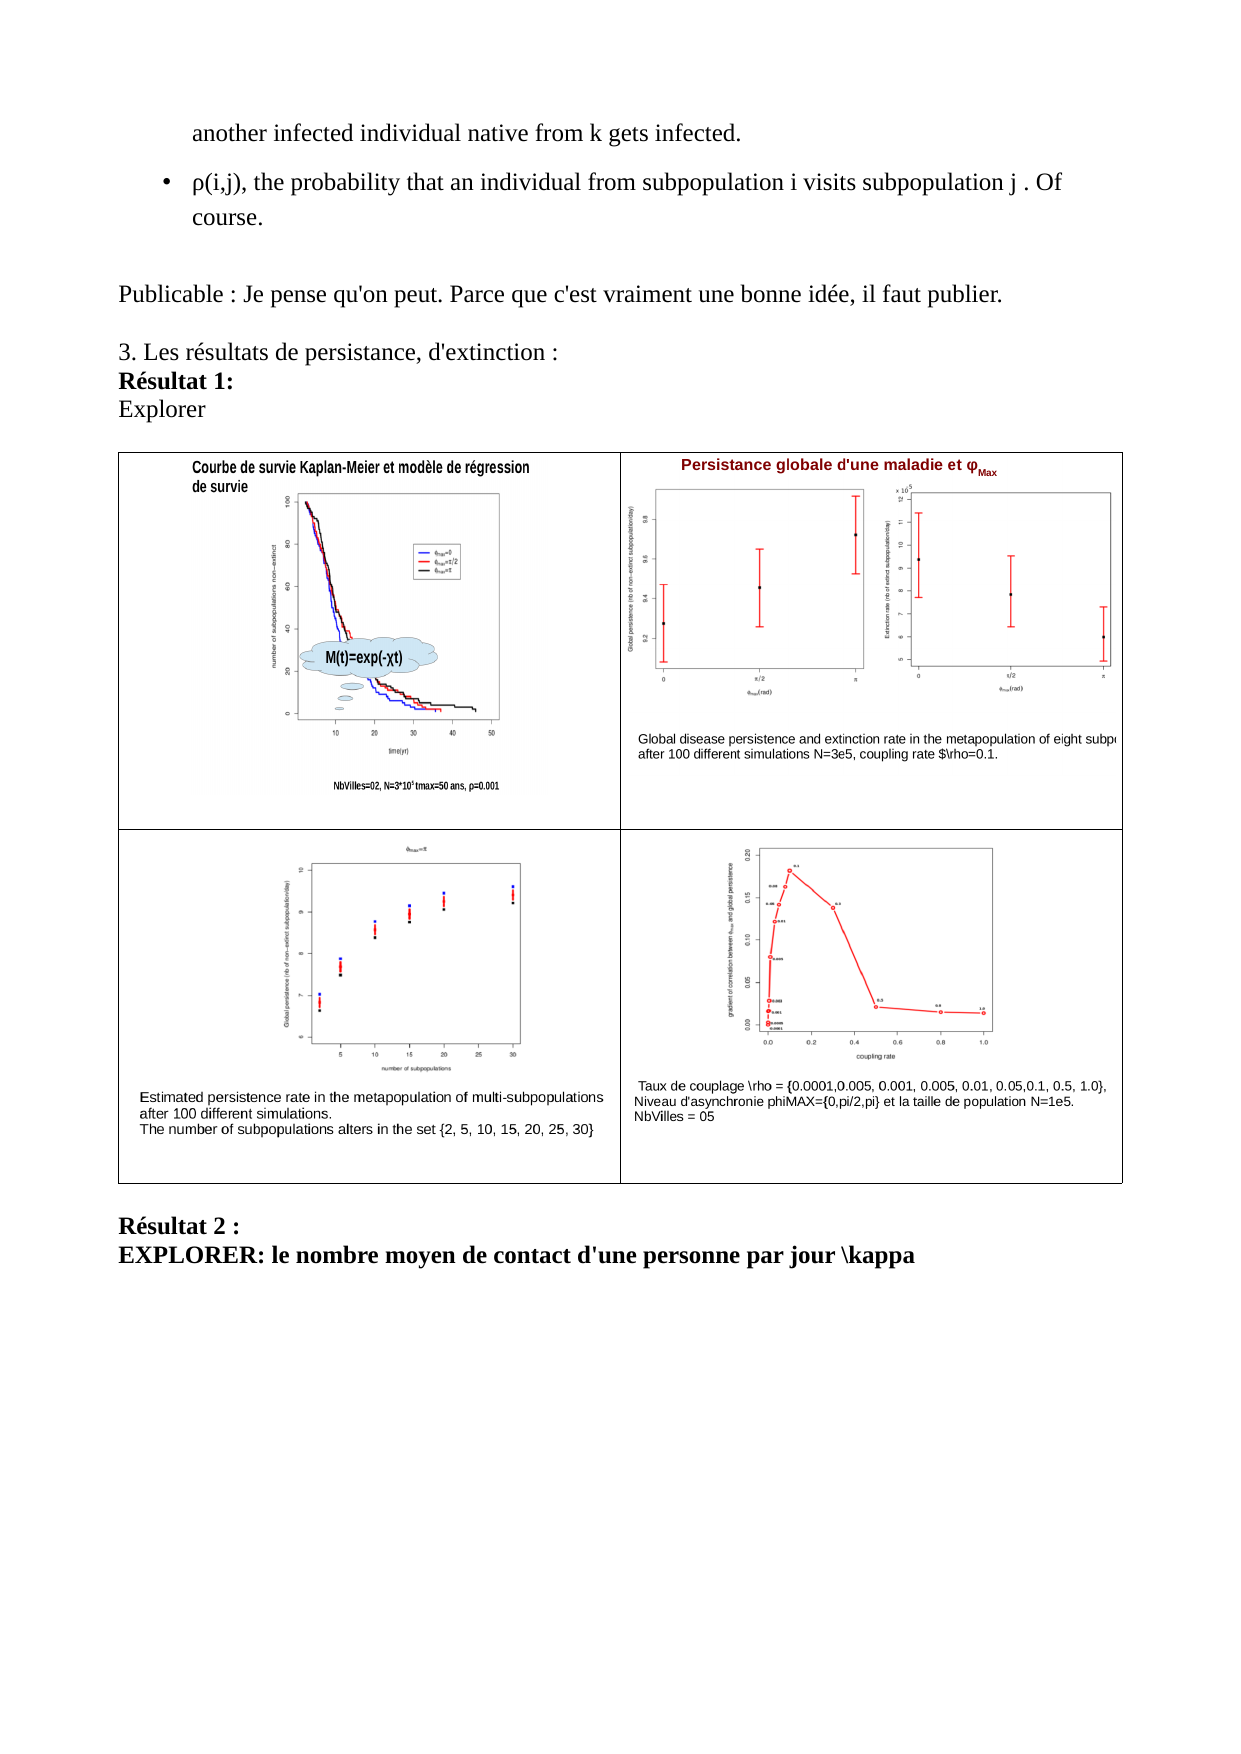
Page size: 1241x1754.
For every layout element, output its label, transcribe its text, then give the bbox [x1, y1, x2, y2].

text EXPLORER: le nombre moyen de contact d'une personne par jour \kappa [118, 1240, 1122, 1269]
text 3. Les résultats de persistance, d'extinction : [118, 337, 1122, 366]
table_header [119, 453, 620, 829]
picture [625, 457, 1117, 776]
picture [625, 835, 1117, 1130]
table_cell [119, 830, 620, 1182]
table_cell [621, 830, 1122, 1182]
list another infected individual native from k gets infected. [162, 118, 1122, 147]
picture [190, 457, 548, 795]
text Publicable : Je pense qu'on peut. Parce que c'est vraiment une bonne idée, il faut publier. [118, 279, 1122, 308]
table_header [621, 453, 1122, 829]
text Résultat 1: [118, 366, 1122, 394]
text Résultat 2 : [118, 1211, 1122, 1240]
picture [123, 835, 615, 1148]
text Explorer [118, 394, 1122, 423]
list ρ(i,j), the probability that an individual from subpopulation i visits subpopulation j . Of course. [162, 167, 1122, 230]
